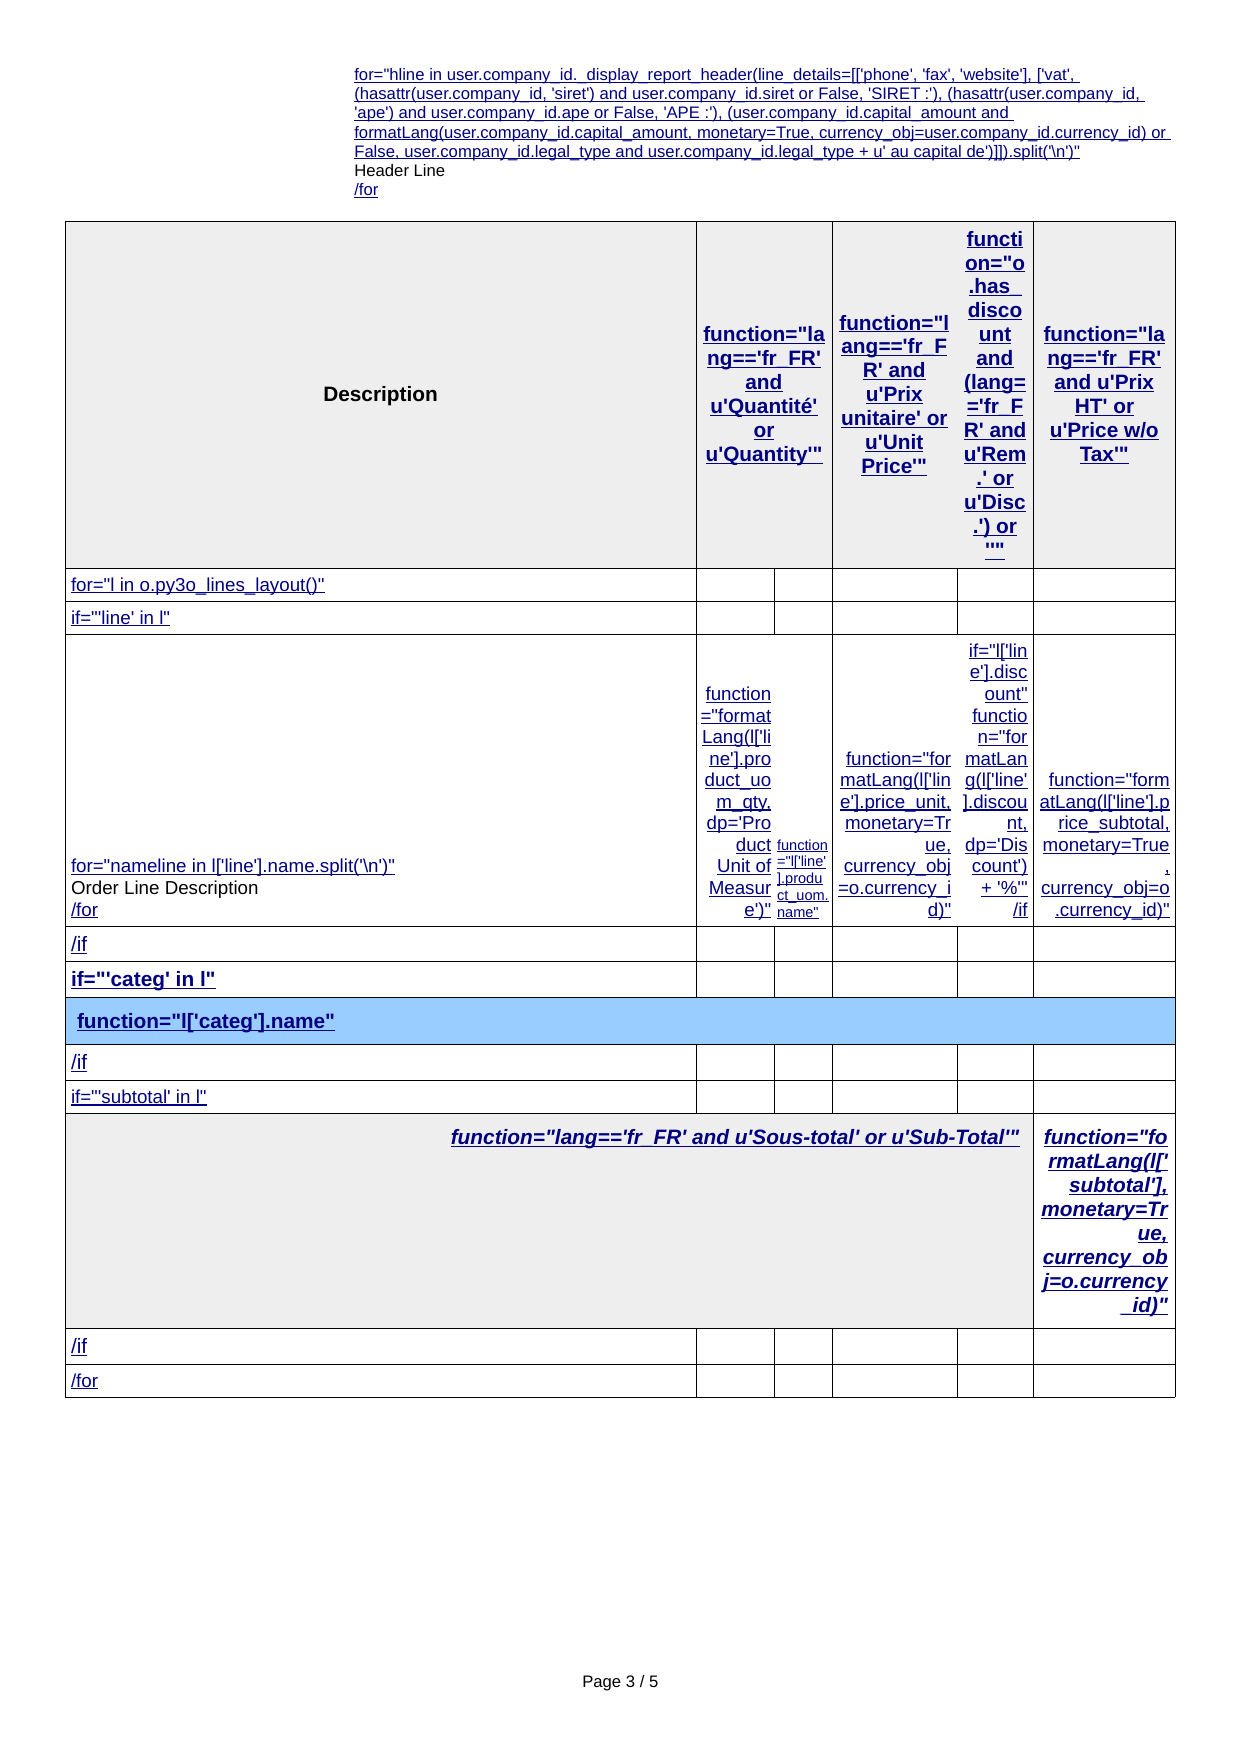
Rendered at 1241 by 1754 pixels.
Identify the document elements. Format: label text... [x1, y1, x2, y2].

table_cell [1034, 1329, 1175, 1364]
table_cell [833, 1045, 957, 1080]
table_cell if="'subtotal' in l" [66, 1081, 696, 1113]
table_cell [775, 602, 832, 634]
table_cell function="formatLang(l['subtotal'], monetary=True, currency_obj=o.currency_id)" [1034, 1114, 1175, 1328]
table_cell [958, 1365, 1033, 1397]
table_cell function="l['categ'].name" [66, 998, 1175, 1044]
table_cell [697, 602, 774, 634]
table_cell [697, 1045, 774, 1080]
table_cell [775, 569, 832, 601]
table_cell [697, 962, 774, 997]
table_cell function="l['line'].product_uom.name" [774, 635, 832, 926]
table_cell [1034, 602, 1175, 634]
table_cell [958, 1081, 1033, 1113]
table_cell if="l['line'].discount" function="formatLang(l['line'].discount, dp='Discount') + '%'" /if [957, 635, 1033, 926]
table_header function="lang=='fr_FR' and u'Prix HT' or u'Price w/o Tax'" [1034, 222, 1175, 568]
table_cell [833, 962, 957, 997]
table_cell [775, 927, 832, 961]
table_cell function="formatLang(l['line'].price_unit, monetary=True, currency_obj=o.currency_id)" [833, 635, 957, 926]
table_cell if="'categ' in l" [66, 962, 696, 997]
table_cell [958, 927, 1033, 961]
table_cell [775, 1081, 832, 1113]
table_cell function="formatLang(l['line'].price_subtotal, monetary=True, currency_obj=o.currency_id)" [1034, 635, 1175, 926]
table_cell [833, 602, 957, 634]
table_cell [697, 569, 774, 601]
table_cell /if [66, 1045, 696, 1080]
table_cell [833, 569, 957, 601]
table_cell /if [66, 927, 696, 961]
table_cell [833, 927, 957, 961]
table_cell [697, 1365, 774, 1397]
table_cell /if [66, 1329, 696, 1364]
table_cell [1034, 1045, 1175, 1080]
table_cell if="'line' in l" [66, 602, 696, 634]
table_cell [833, 1329, 957, 1364]
table_cell [775, 1045, 832, 1080]
table_header Description [66, 222, 696, 568]
table_cell [958, 1329, 1033, 1364]
table_cell [958, 962, 1033, 997]
table_cell [775, 1365, 832, 1397]
table_cell for="nameline in l['line'].name.split('\n')" Order Line Description /for [66, 635, 696, 926]
table_cell function="lang=='fr_FR' and u'Sous-total' or u'Sub-Total'" [66, 1114, 1033, 1328]
table_cell [1034, 1365, 1175, 1397]
table_cell [697, 927, 774, 961]
table_header function="o.has_discount and (lang=='fr_FR' and u'Rem.' or u'Disc.') or ''" [957, 222, 1033, 568]
table_cell [1034, 569, 1175, 601]
table_cell function="formatLang(l['line'].product_uom_qty, dp='Product Unit of Measure')" [697, 635, 774, 926]
table_cell [958, 602, 1033, 634]
table_cell [1034, 1081, 1175, 1113]
table_cell [958, 1045, 1033, 1080]
table_cell [833, 1081, 957, 1113]
table_cell [1034, 962, 1175, 997]
table_header function="lang=='fr_FR' and u'Prix unitaire' or u'Unit Price'" [833, 222, 957, 568]
table_cell [697, 1329, 774, 1364]
table_cell /for [66, 1365, 696, 1397]
table_cell [1034, 927, 1175, 961]
table_cell [775, 962, 832, 997]
table_cell [697, 1081, 774, 1113]
table_cell [958, 569, 1033, 601]
table_cell for="l in o.py3o_lines_layout()" [66, 569, 696, 601]
table_cell [775, 1329, 832, 1364]
table_header function="lang=='fr_FR' and u'Quantité' or u'Quantity'" [697, 222, 832, 568]
table_cell [833, 1365, 957, 1397]
